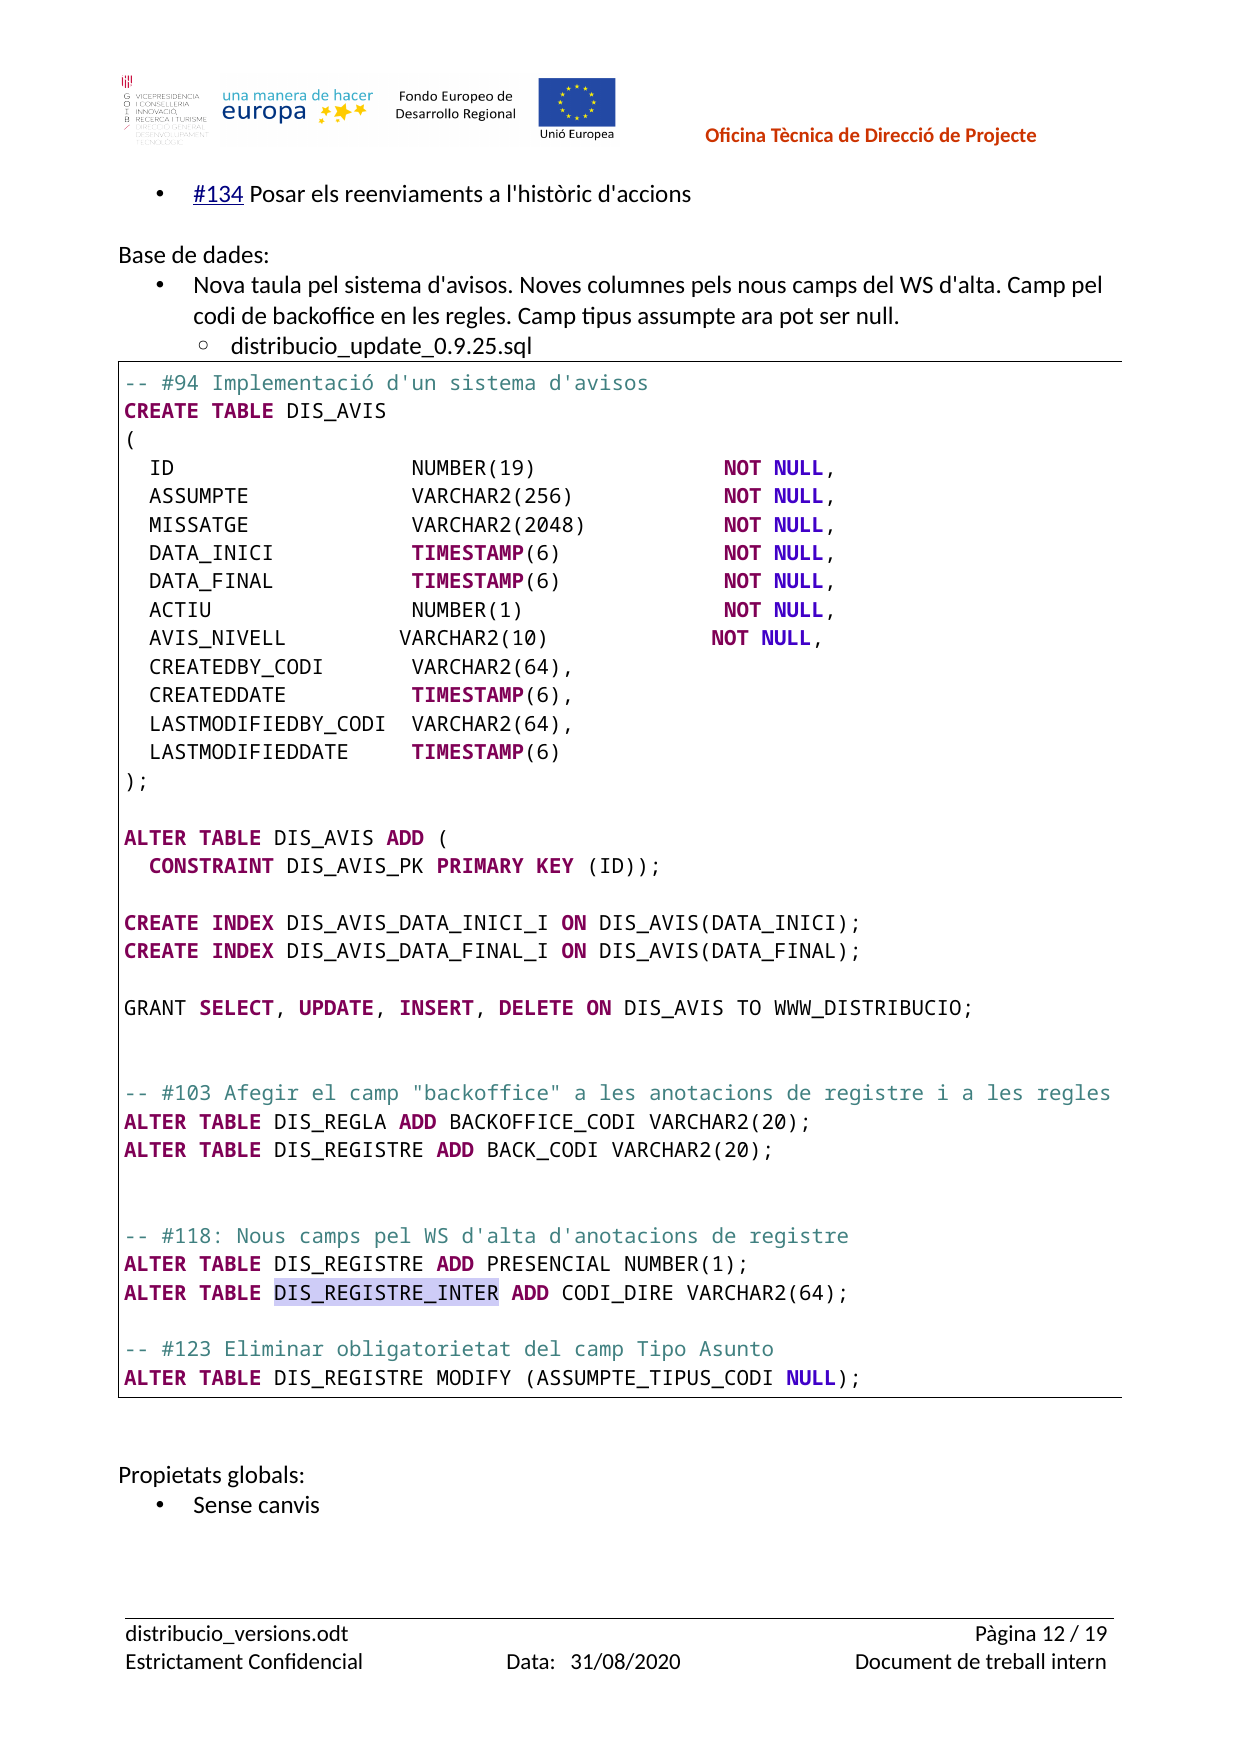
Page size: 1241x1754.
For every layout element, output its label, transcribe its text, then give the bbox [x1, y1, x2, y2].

list distribucio_update_0.9.25.sql [193, 330, 1122, 361]
list Sense canvis [156, 1490, 1122, 1520]
list #134 Posar els reenviaments a l'històric d'accions [156, 178, 1122, 208]
text Propietats globals: [118, 1459, 1122, 1490]
list Nova taula pel sistema d'avisos. Noves columnes pels nous camps del WS d'alta. Camp pel codi de backoffice en les regles. Camp tipus assumpte ara pot ser null. [156, 269, 1122, 330]
picture [219, 73, 621, 147]
picture [118, 73, 213, 147]
table_header -- #94 Implementació d'un sistema d'avisos CREATE TABLE DIS_AVIS ( ID NUMBER(19) NOT NULL, ASSUMPTE VARCHAR2(256) NOT NULL, MISSATGE VARCHAR2(2048) NOT NULL, DATA_INICI TIMESTAMP(6) NOT NULL, DATA_FINAL TIMESTAMP(6) NOT NULL, ACTIU NUMBER(1) NOT NULL, AVIS_NIVELL VARCHAR2(10) NOT NULL, CREATEDBY_CODI VARCHAR2(64), CREATEDDATE TIMESTAMP(6), LASTMODIFIEDBY_CODI VARCHAR2(64), LASTMODIFIEDDATE TIMESTAMP(6) ); ALTER TABLE DIS_AVIS ADD ( CONSTRAINT DIS_AVIS_PK PRIMARY KEY (ID)); CREATE INDEX DIS_AVIS_DATA_INICI_I ON DIS_AVIS(DATA_INICI); CREATE INDEX DIS_AVIS_DATA_FINAL_I ON DIS_AVIS(DATA_FINAL); GRANT SELECT, UPDATE, INSERT, DELETE ON DIS_AVIS TO WWW_DISTRIBUCIO; -- #103 Afegir el camp "backoffice" a les anotacions de registre i a les regles ALTER TABLE DIS_REGLA ADD BACKOFFICE_CODI VARCHAR2(20); ALTER TABLE DIS_REGISTRE ADD BACK_CODI VARCHAR2(20); -- #118: Nous camps pel WS d'alta d'anotacions de registre ALTER TABLE DIS_REGISTRE ADD PRESENCIAL NUMBER(1); ALTER TABLE DIS_REGISTRE_INTER ADD CODI_DIRE VARCHAR2(64); -- #123 Eliminar obligatorietat del camp Tipo Asunto ALTER TABLE DIS_REGISTRE MODIFY (ASSUMPTE_TIPUS_CODI NULL); [119, 362, 1122, 1397]
text Base de dades: [118, 239, 1122, 269]
